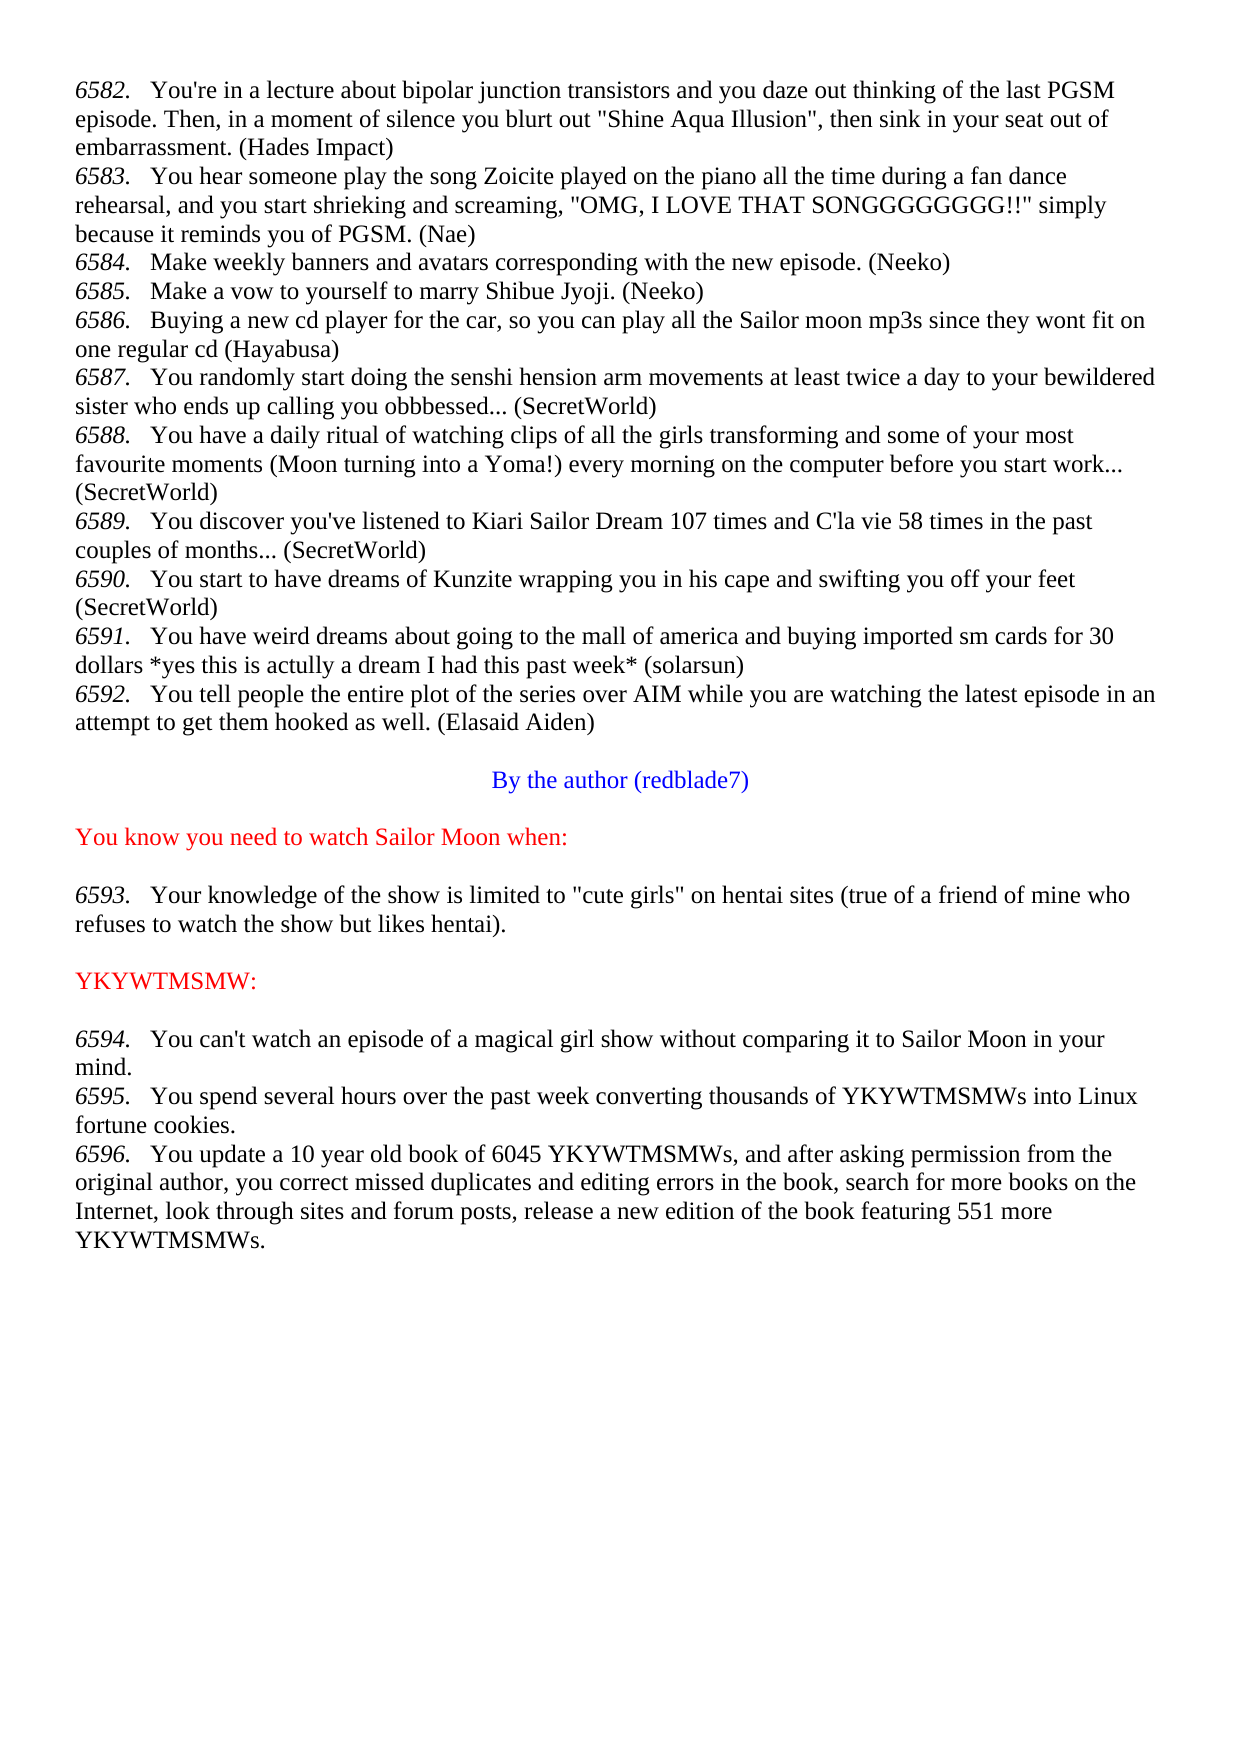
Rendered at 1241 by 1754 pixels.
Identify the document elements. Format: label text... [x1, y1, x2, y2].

list You have a daily ritual of watching clips of all the girls transforming and some of your most favourite moments (Moon turning into a Yoma!) every morning on the computer before you start work... (SecretWorld) [75, 420, 1165, 506]
list You hear someone play the song Zoicite played on the piano all the time during a fan dance rehearsal, and you start shrieking and screaming, "OMG, I LOVE THAT SONGGGGGGGG!!" simply because it reminds you of PGSM. (Nae) [75, 161, 1165, 247]
list You start to have dreams of Kunzite wrapping you in his cape and swifting you off your feet (SecretWorld) [75, 564, 1165, 621]
list You discover you've listened to Kiari Sailor Dream 107 times and C'la vie 58 times in the past couples of months... (SecretWorld) [75, 506, 1165, 564]
list You randomly start doing the senshi hension arm movements at least twice a day to your bewildered sister who ends up calling you obbbessed... (SecretWorld) [75, 362, 1165, 420]
list Make a vow to yourself to marry Shibue Jyoji. (Neeko) [75, 276, 1165, 305]
list Your knowledge of the show is limited to "cute girls" on hentai sites (true of a friend of mine who refuses to watch the show but likes hentai). [75, 880, 1165, 937]
list You're in a lecture about bipolar junction transistors and you daze out thinking of the last PGSM episode. Then, in a moment of silence you blurt out "Shine Aqua Illusion", then sink in your seat out of embarrassment. (Hades Impact) [75, 75, 1165, 161]
text By the author (redblade7) [75, 765, 1165, 794]
list You update a 10 year old book of 6045 YKYWTMSMWs, and after asking permission from the original author, you correct missed duplicates and editing errors in the book, search for more books on the Internet, look through sites and forum posts, release a new edition of the book featuring 551 more YKYWTMSMWs. [75, 1139, 1165, 1254]
text YKYWTMSMW: [75, 966, 1165, 995]
list Buying a new cd player for the car, so you can play all the Sailor moon mp3s since they wont fit on one regular cd (Hayabusa) [75, 305, 1165, 362]
list You spend several hours over the past week converting thousands of YKYWTMSMWs into Linux fortune cookies. [75, 1081, 1165, 1139]
list You have weird dreams about going to the mall of america and buying imported sm cards for 30 dollars *yes this is actully a dream I had this past week* (solarsun) [75, 621, 1165, 679]
list You tell people the entire plot of the series over AIM while you are watching the latest episode in an attempt to get them hooked as well. (Elasaid Aiden) [75, 679, 1165, 736]
list You can't watch an episode of a magical girl show without comparing it to Sailor Moon in your mind. [75, 1024, 1165, 1081]
text You know you need to watch Sailor Moon when: [75, 794, 1165, 851]
list Make weekly banners and avatars corresponding with the new episode. (Neeko) [75, 247, 1165, 276]
